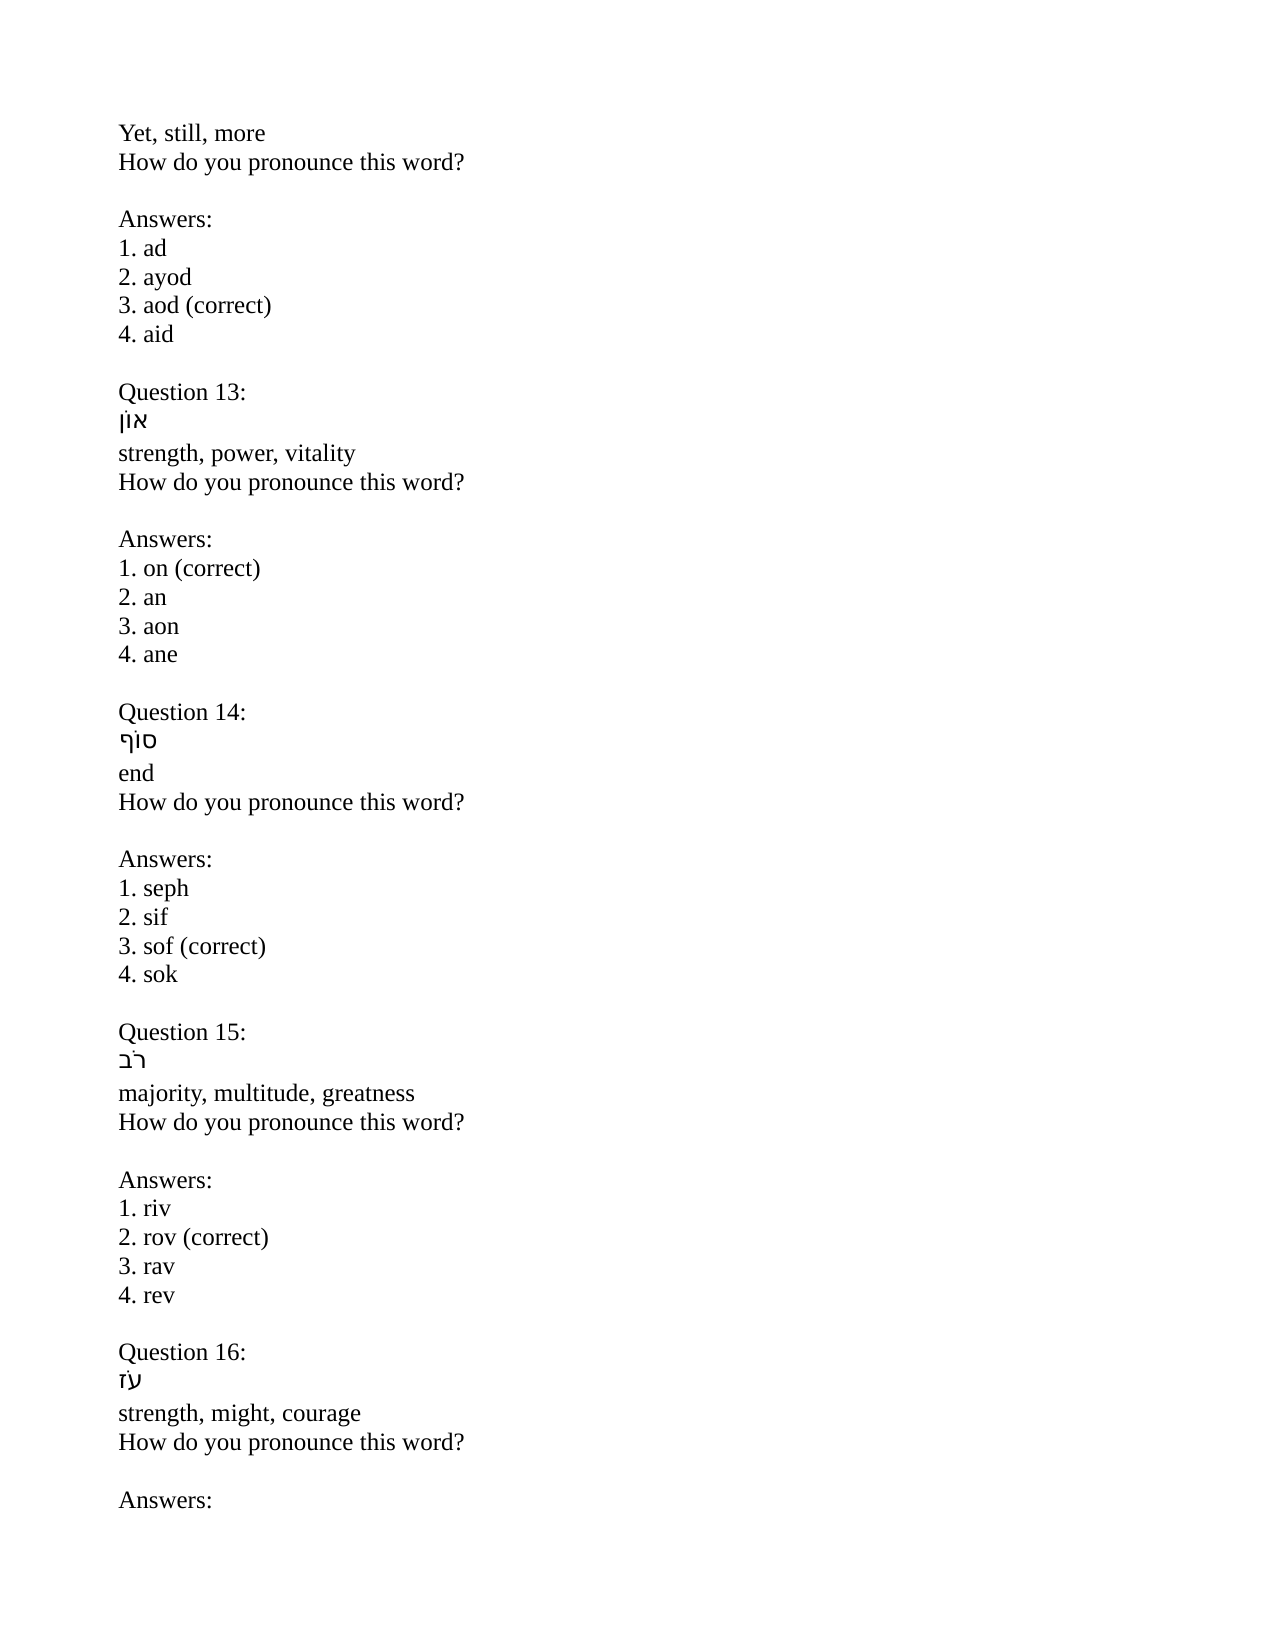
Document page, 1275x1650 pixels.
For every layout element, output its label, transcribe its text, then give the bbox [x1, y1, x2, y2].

text אוֹן [118, 406, 1157, 438]
text strength, power, vitality [118, 438, 1157, 467]
text Answers: [118, 1165, 1157, 1193]
text 2. rov (correct) [118, 1222, 1157, 1251]
text Question 13: [118, 377, 1157, 406]
text Question 15: [118, 1017, 1157, 1046]
text עֹז [118, 1366, 1157, 1398]
text How do you pronounce this word? [118, 467, 1157, 496]
text 4. sok [118, 959, 1157, 988]
text 2. sif [118, 902, 1157, 931]
text 1. riv [118, 1193, 1157, 1222]
text strength, might, courage [118, 1398, 1157, 1427]
text 3. sof (correct) [118, 931, 1157, 959]
text end [118, 758, 1157, 787]
text majority, multitude, greatness [118, 1078, 1157, 1107]
text How do you pronounce this word? [118, 787, 1157, 816]
text רֹב [118, 1046, 1157, 1078]
text 3. aon [118, 611, 1157, 639]
text 3. rav [118, 1251, 1157, 1280]
text How do you pronounce this word? [118, 1107, 1157, 1136]
text 2. ayod [118, 262, 1157, 291]
text Yet, still, more [118, 118, 1157, 147]
text 4. ane [118, 639, 1157, 668]
text How do you pronounce this word? [118, 1427, 1157, 1456]
text 1. seph [118, 873, 1157, 902]
text סוֹף [118, 726, 1157, 758]
text Answers: [118, 1485, 1157, 1513]
text Answers: [118, 524, 1157, 553]
text Question 14: [118, 697, 1157, 726]
text Answers: [118, 844, 1157, 873]
text 1. ad [118, 233, 1157, 262]
text Question 16: [118, 1337, 1157, 1366]
text 2. an [118, 582, 1157, 611]
text How do you pronounce this word? [118, 147, 1157, 176]
text 4. rev [118, 1280, 1157, 1308]
text Answers: [118, 204, 1157, 233]
text 1. on (correct) [118, 553, 1157, 582]
text 4. aid [118, 319, 1157, 348]
text 3. aod (correct) [118, 291, 1157, 319]
